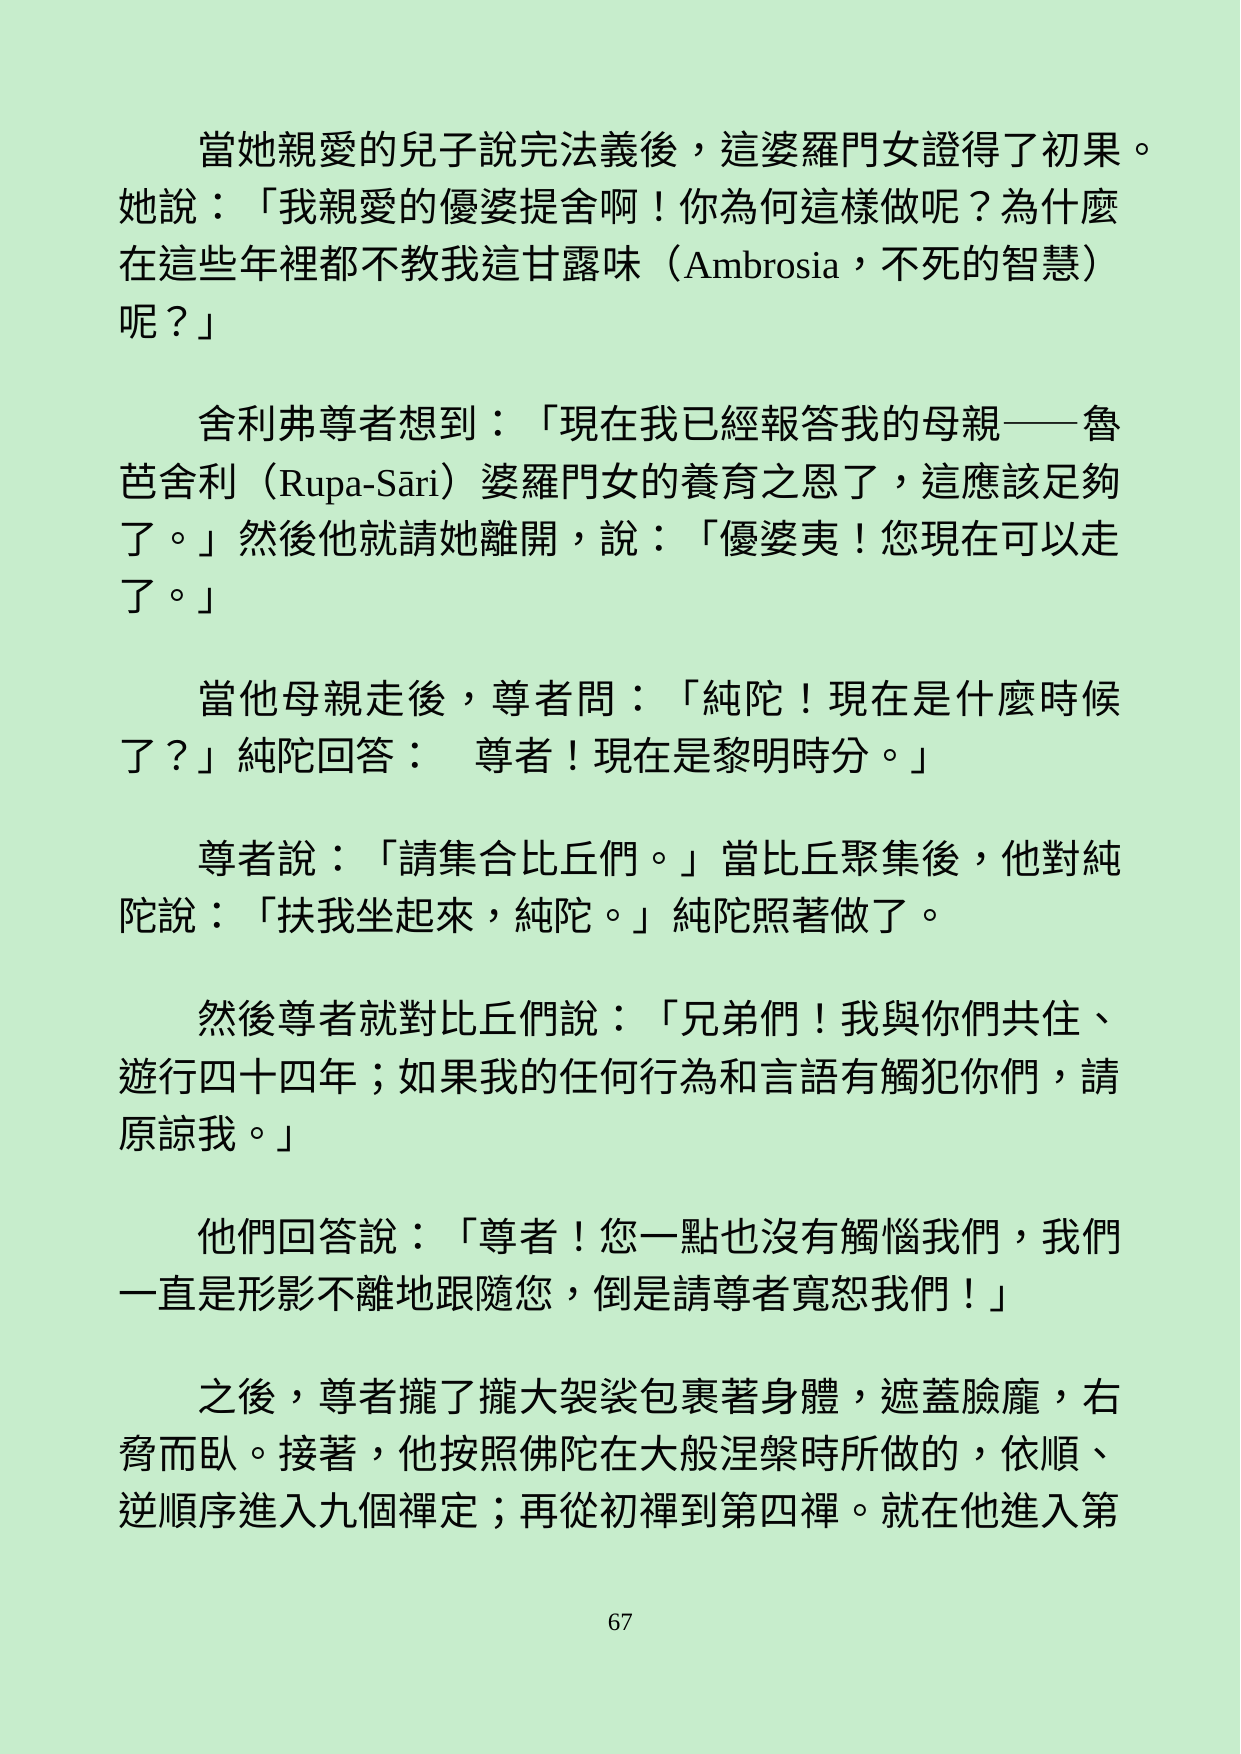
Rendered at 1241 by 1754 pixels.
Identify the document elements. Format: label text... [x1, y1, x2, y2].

text 尊者說：「請集合比丘們。」當比丘聚集後，他對純陀說：「扶我坐起來，純陀。」純陀照著做了。 [118, 828, 1122, 942]
text 當她親愛的兒子說完法義後，這婆羅門女證得了初果。她說：「我親愛的優婆提舍啊！你為何這樣做呢？為什麼在這些年裡都不教我這甘露味（Ambrosia，不死的智慧）呢？」 [118, 118, 1122, 347]
text 當他母親走後，尊者問：「純陀！現在是什麼時候了？」純陀回答： 尊者！現在是黎明時分。」 [118, 667, 1122, 782]
text 他們回答說：「尊者！您一點也沒有觸惱我們，我們一直是形影不離地跟隨您，倒是請尊者寬恕我們！」 [118, 1205, 1122, 1320]
text 之後，尊者攏了攏大袈裟包裹著身體，遮蓋臉龐，右脅而臥。接著，他按照佛陀在大般涅槃時所做的，依順、逆順序進入九個禪定；再從初禪到第四禪。就在他進入第 [118, 1365, 1122, 1537]
text 舍利弗尊者想到：「現在我已經報答我的母親——魯芭舍利（Rupa-Sāri）婆羅門女的養育之恩了，這應該足夠了。」然後他就請她離開，說：「優婆夷！您現在可以走了。」 [118, 393, 1122, 622]
text 然後尊者就對比丘們說：「兄弟們！我與你們共住、遊行四十四年；如果我的任何行為和言語有觸犯你們，請原諒我。」 [118, 988, 1122, 1159]
